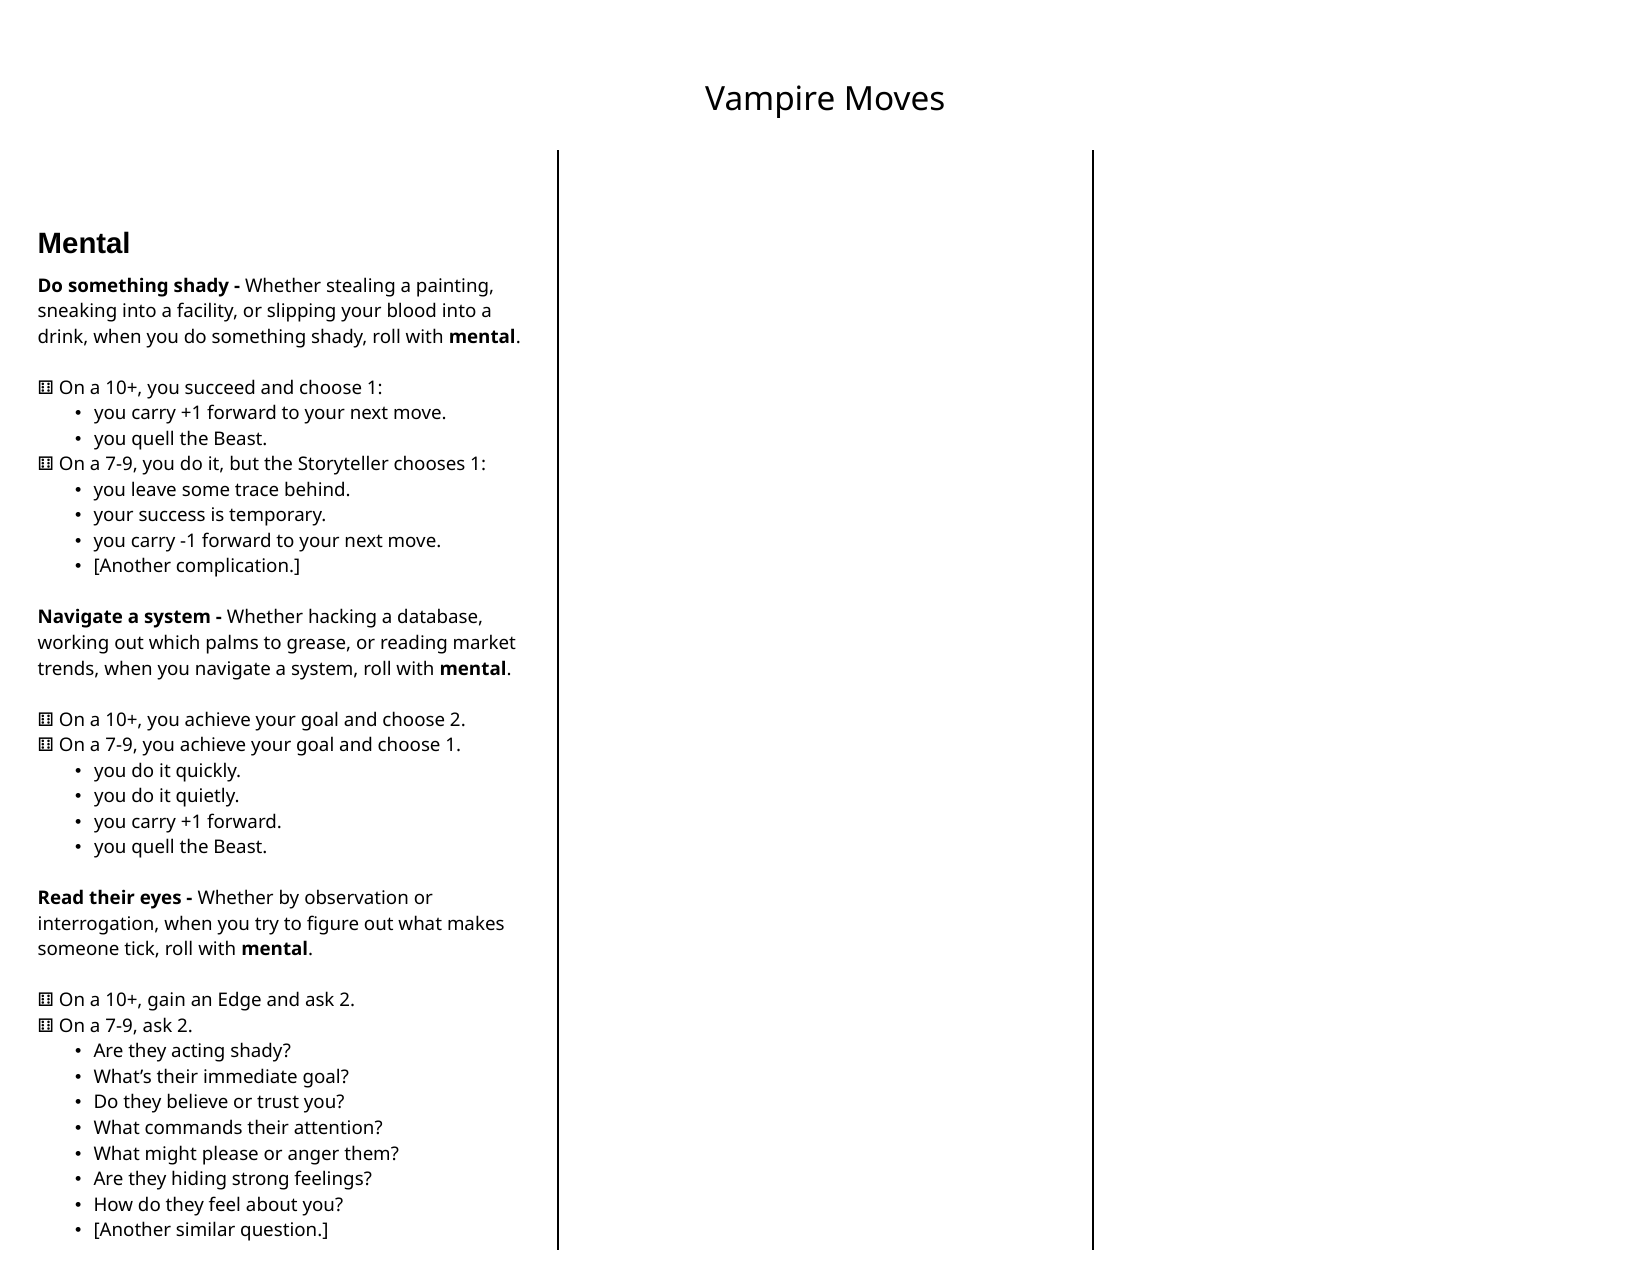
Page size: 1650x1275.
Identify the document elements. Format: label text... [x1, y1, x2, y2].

text ⚅ On a 7-9, you do it, but the Storyteller chooses 1: [37, 451, 542, 476]
text Navigate a system - Whether hacking a database, working out which palms to grease, or reading market trends, when you navigate a system, roll with mental. [37, 604, 542, 680]
list What might please or anger them? [75, 1140, 542, 1165]
list How do they feel about you? [75, 1191, 542, 1216]
list Are they acting shady? [75, 1038, 542, 1063]
list your success is temporary. [75, 502, 542, 527]
text Do something shady - Whether stealing a painting, sneaking into a facility, or slipping your blood into a drink, when you do something shady, roll with mental. [37, 272, 542, 349]
list you carry +1 forward to your next move. [75, 400, 542, 425]
list you quell the Beast. [75, 833, 542, 859]
list you quell the Beast. [75, 425, 542, 451]
subtitle Mental [37, 226, 542, 259]
list you do it quietly. [75, 782, 542, 808]
text ⚅ On a 7-9, ask 2. [37, 1012, 542, 1038]
text ⚅ On a 10+, gain an Edge and ask 2. [37, 987, 542, 1012]
text Read their eyes - Whether by observation or interrogation, when you try to figure out what makes someone tick, roll with mental. [37, 884, 542, 961]
text ⚅ On a 10+, you achieve your goal and choose 2. [37, 706, 542, 731]
list you leave some trace behind. [75, 476, 542, 502]
text ⚅ On a 7-9, you achieve your goal and choose 1. [37, 731, 542, 757]
list Do they believe or trust you? [75, 1089, 542, 1114]
list you do it quickly. [75, 757, 542, 782]
list Are they hiding strong feelings? [75, 1165, 542, 1191]
list [Another complication.] [75, 553, 542, 578]
list you carry +1 forward. [75, 808, 542, 833]
list What’s their immediate goal? [75, 1063, 542, 1089]
list What commands their attention? [75, 1114, 542, 1140]
list you carry -1 forward to your next move. [75, 527, 542, 553]
text ⚅ On a 10+, you succeed and choose 1: [37, 374, 542, 400]
list [Another similar question.] [75, 1216, 542, 1242]
